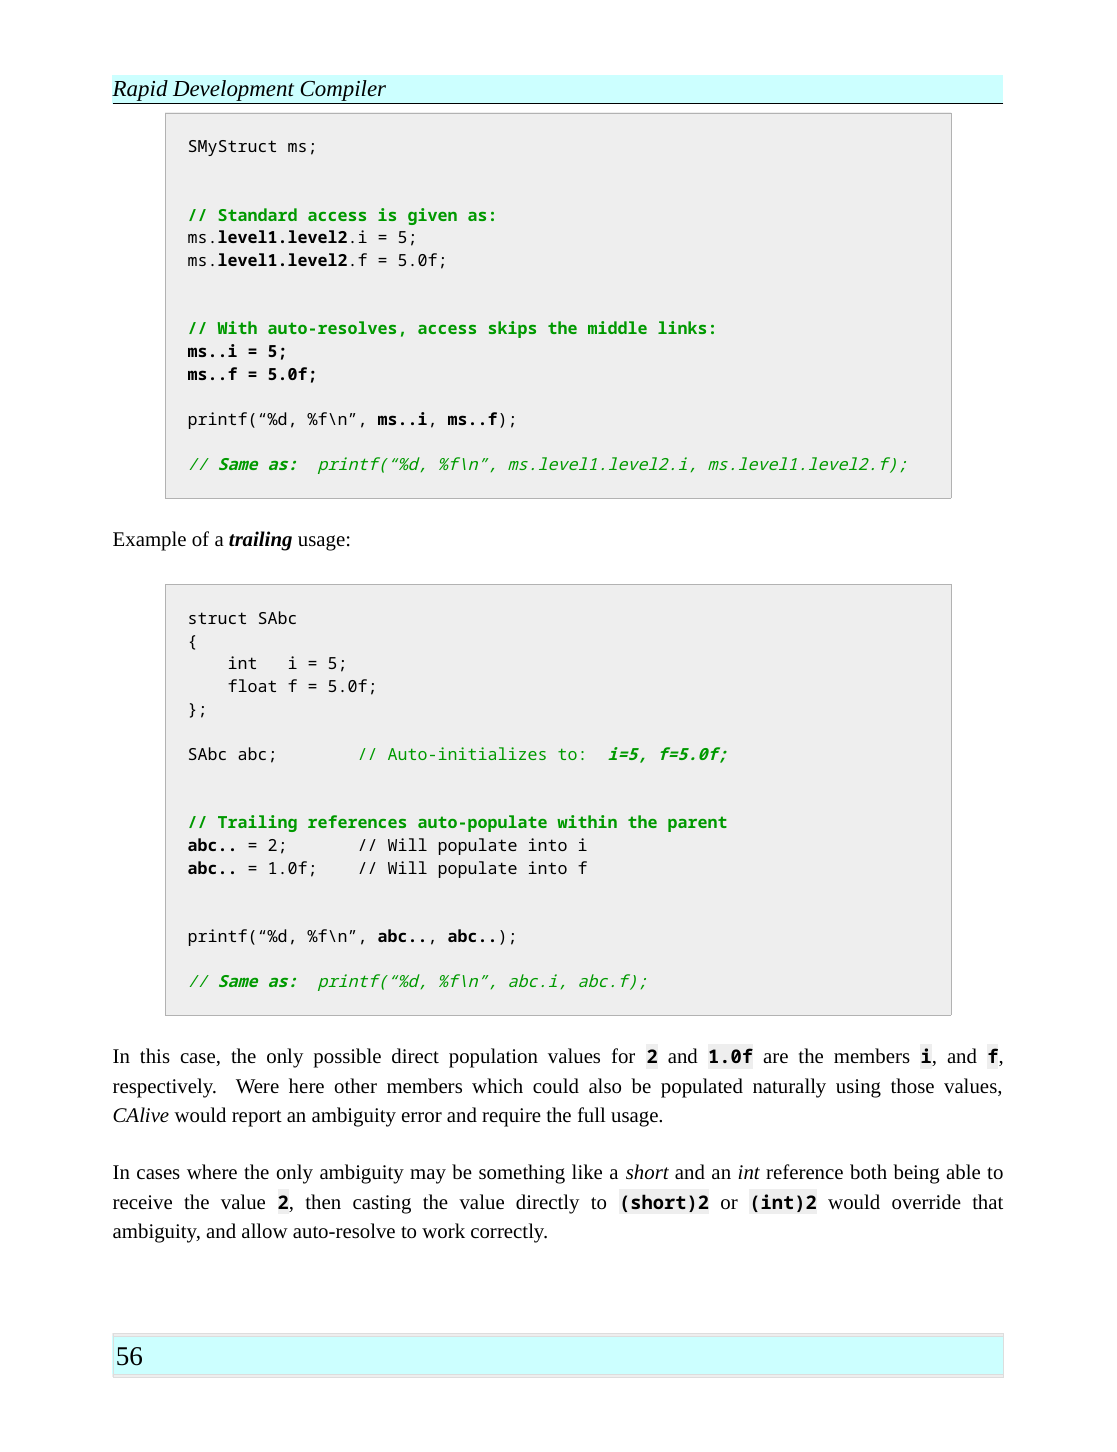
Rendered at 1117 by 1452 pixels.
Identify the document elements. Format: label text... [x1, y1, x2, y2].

text In this case, the only possible direct population values for 2 and 1.0f are the members i, and f, respectively. Were here other members which could also be populated naturally using those values, CAlive would report an ambiguity error and require the full usage. [112, 1044, 1003, 1127]
text Example of a trailing usage: [112, 527, 1003, 551]
text In cases where the only ambiguity may be something like a short and an int reference both being able to receive the value 2, then casting the value directly to (short)2 or (int)2 would override that ambiguity, and allow auto-resolve to work correctly. [112, 1160, 1003, 1243]
text struct SAbc { int i = 5; float f = 5.0f; }; SAbc abc; // Auto-initializes to: i=5, f=5.0f; // Trailing references auto-populate within the parent abc.. = 2; // Will populate into i abc.. = 1.0f; // Will populate into f printf(“%d, %f\n”, abc.., abc..); // Same as: printf(“%d, %f\n”, abc.i, abc.f); [166, 585, 951, 1015]
text SMyStruct ms; // Standard access is given as: ms.level1.level2.i = 5; ms.level1.level2.f = 5.0f; // With auto-resolves, access skips the middle links: ms..i = 5; ms..f = 5.0f; printf(“%d, %f\n”, ms..i, ms..f); // Same as: printf(“%d, %f\n”, ms.level1.level2.i, ms.level1.level2.f); [166, 114, 951, 498]
